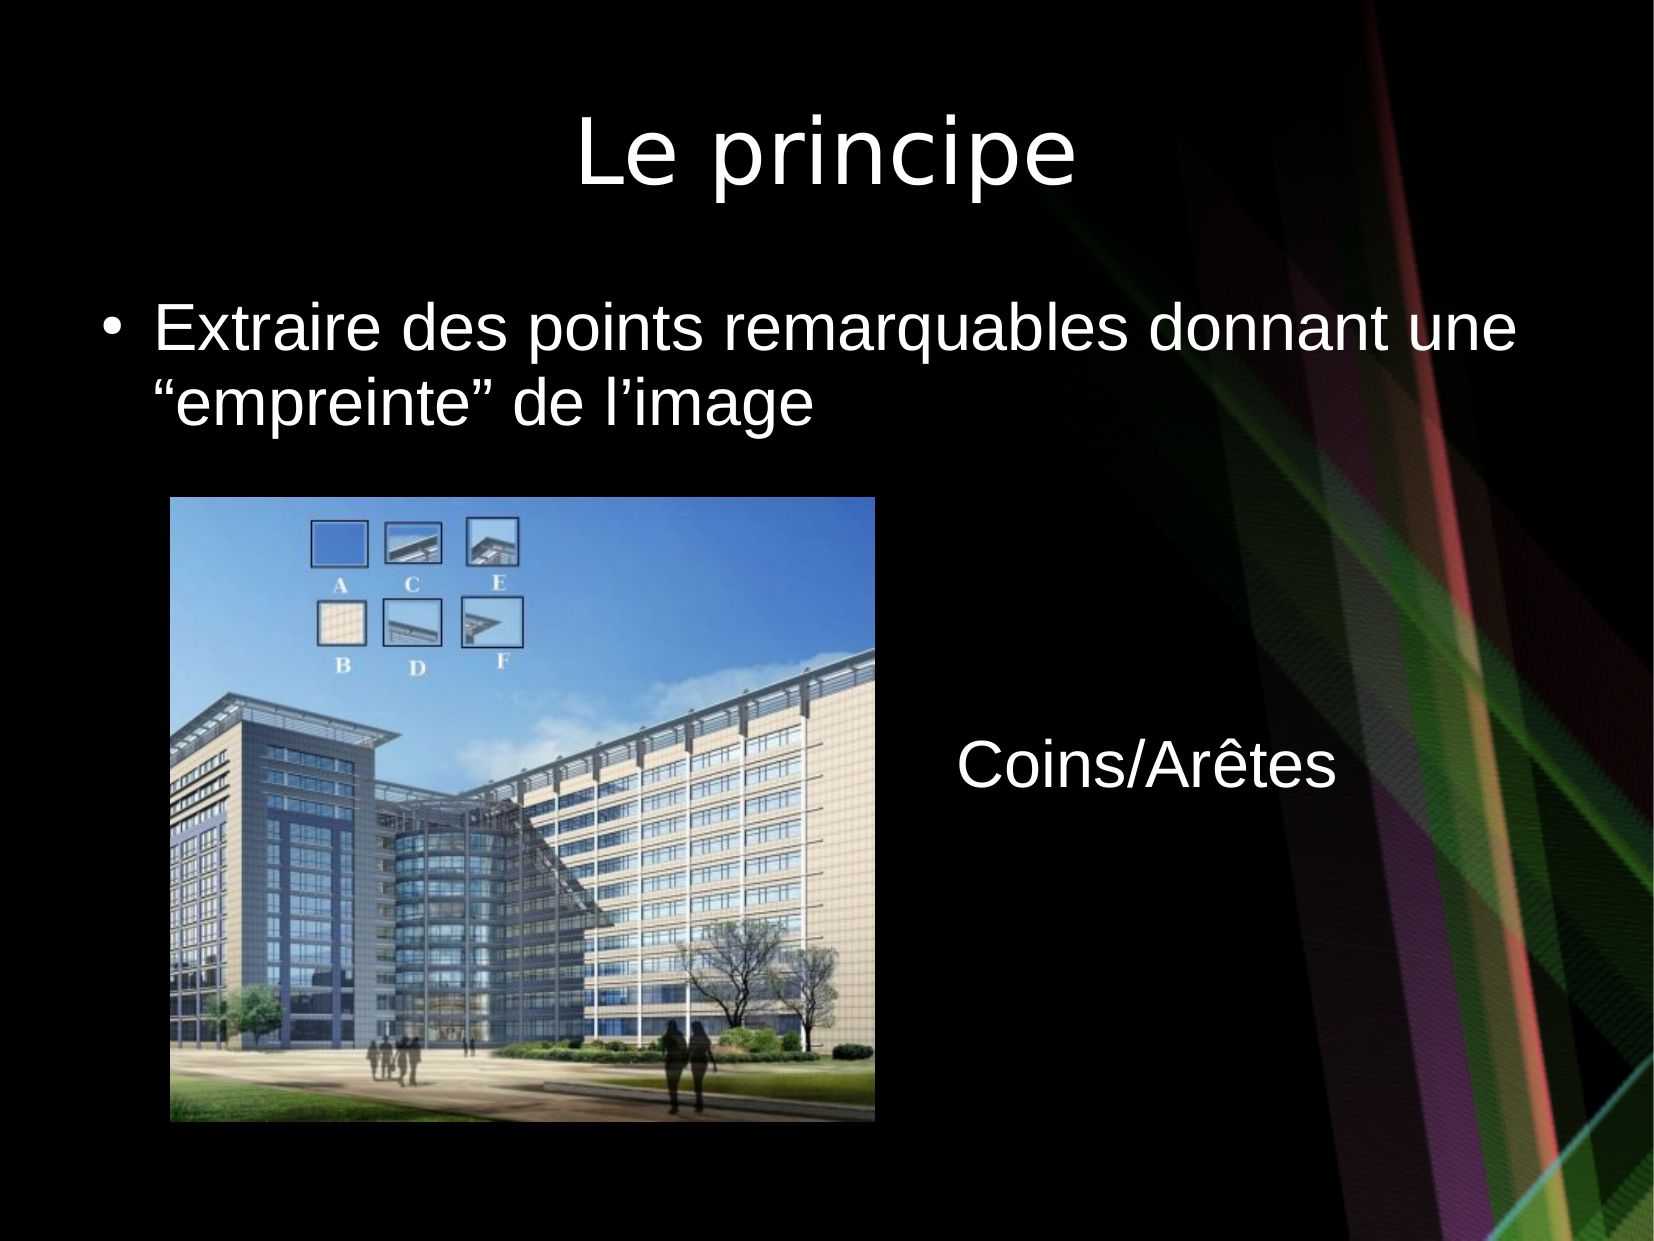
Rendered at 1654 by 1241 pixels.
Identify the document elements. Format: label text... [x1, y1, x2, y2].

title Le principe [82, 49, 1571, 257]
list Coins/Arêtes [885, 727, 1406, 827]
picture [0, 0, 1654, 1241]
list Extraire des points remarquables donnant une “empreinte” de l’image [82, 290, 1571, 485]
